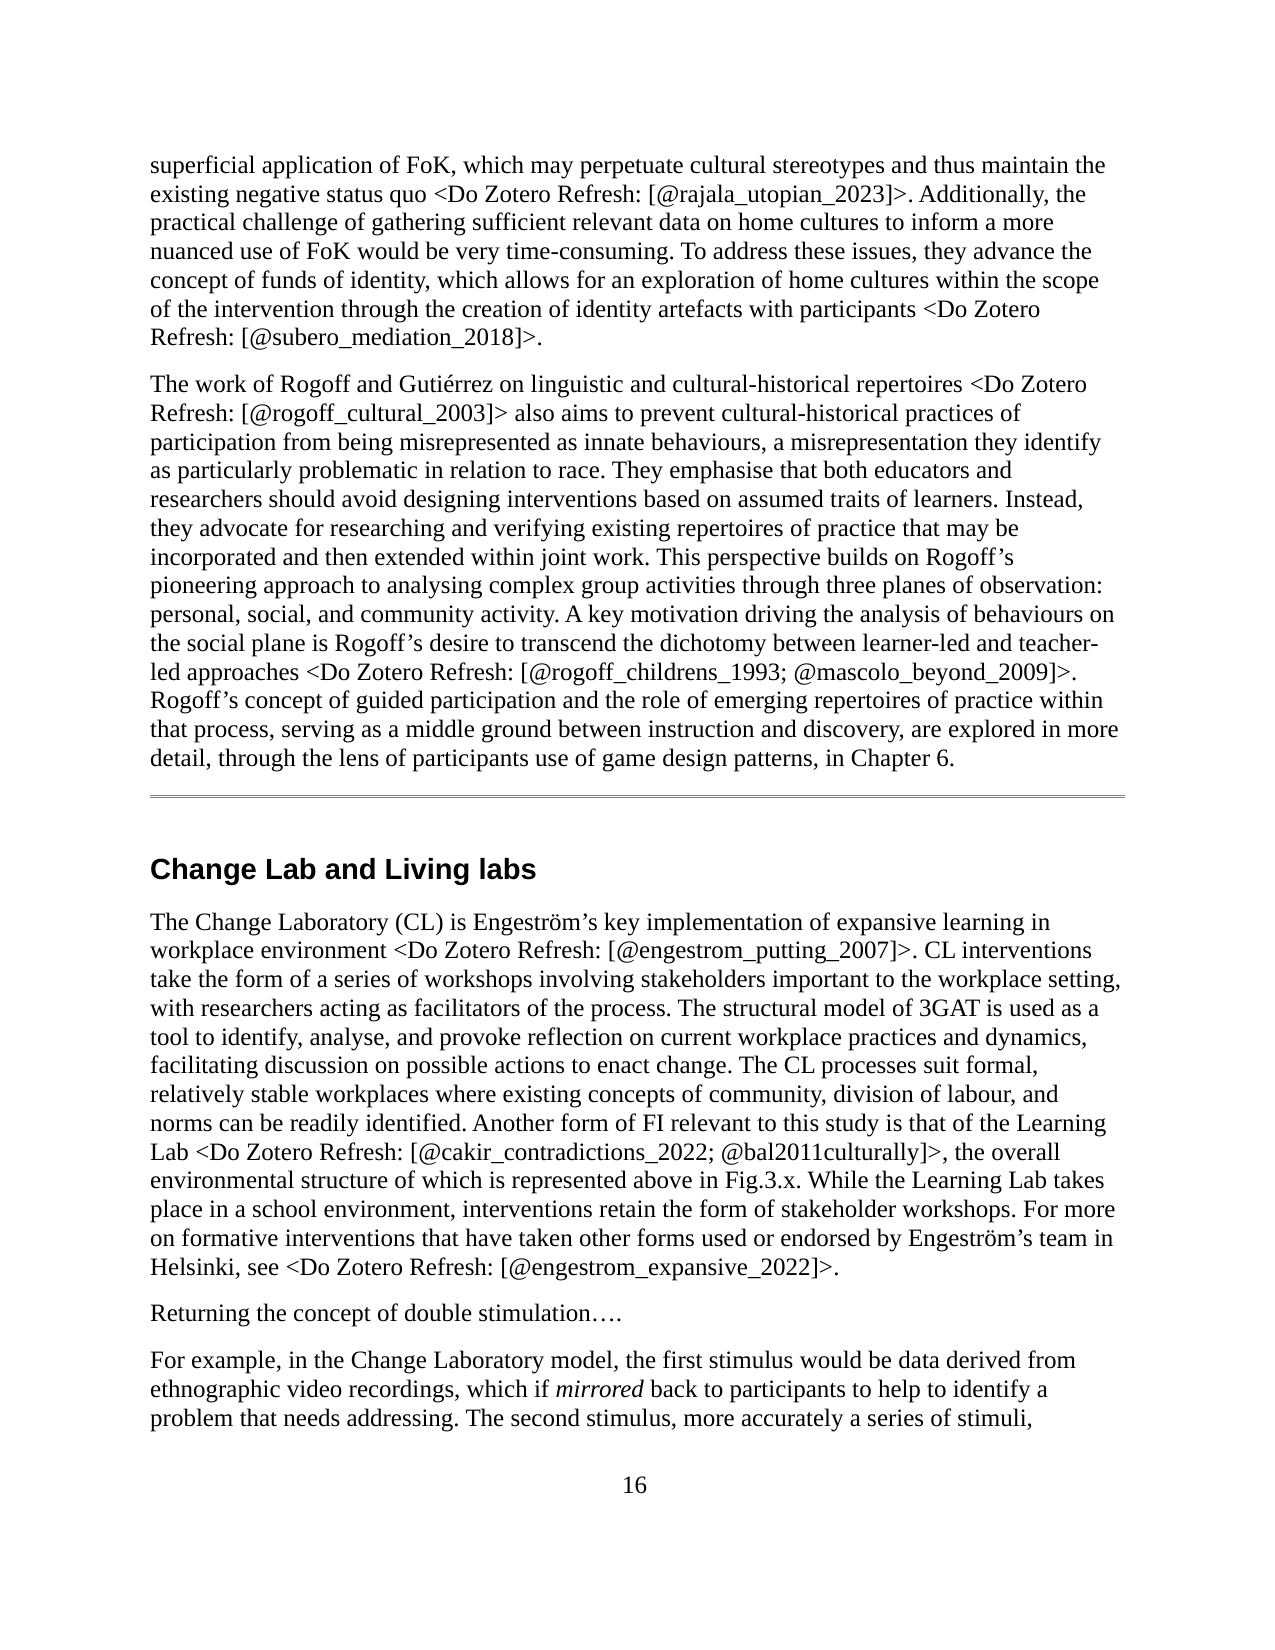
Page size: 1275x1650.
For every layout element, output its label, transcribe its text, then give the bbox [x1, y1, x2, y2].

text superficial application of FoK, which may perpetuate cultural stereotypes and thus maintain the existing negative status quo <Do Zotero Refresh: [@rajala_utopian_2023]>. Additionally, the practical challenge of gathering sufficient relevant data on home cultures to inform a more nuanced use of FoK would be very time-consuming. To address these issues, they advance the concept of funds of identity, which allows for an exploration of home cultures within the scope of the intervention through the creation of identity artefacts with participants <Do Zotero Refresh: [@subero_mediation_2018]>. [150, 150, 1125, 351]
subtitle Change Lab and Living labs [150, 852, 1125, 885]
text Returning the concept of double stimulation…. [150, 1298, 1125, 1327]
text For example, in the Change Laboratory model, the first stimulus would be data derived from ethnographic video recordings, which if mirrored back to participants to help to identify a problem that needs addressing. The second stimulus, more accurately a series of stimuli, [150, 1345, 1125, 1431]
text The Change Laboratory (CL) is Engeström’s key implementation of expansive learning in workplace environment <Do Zotero Refresh: [@engestrom_putting_2007]>. CL interventions take the form of a series of workshops involving stakeholders important to the workplace setting, with researchers acting as facilitators of the process. The structural model of 3GAT is used as a tool to identify, analyse, and provoke reflection on current workplace practices and dynamics, facilitating discussion on possible actions to enact change. The CL processes suit formal, relatively stable workplaces where existing concepts of community, division of labour, and norms can be readily identified. Another form of FI relevant to this study is that of the Learning Lab <Do Zotero Refresh: [@cakir_contradictions_2022; @bal2011culturally]>, the overall environmental structure of which is represented above in Fig.3.x. While the Learning Lab takes place in a school environment, interventions retain the form of stakeholder workshops. For more on formative interventions that have taken other forms used or endorsed by Engeström’s team in Helsinki, see <Do Zotero Refresh: [@engestrom_expansive_2022]>. [150, 907, 1125, 1281]
text The work of Rogoff and Gutiérrez on linguistic and cultural-historical repertoires <Do Zotero Refresh: [@rogoff_cultural_2003]> also aims to prevent cultural-historical practices of participation from being misrepresented as innate behaviours, a misrepresentation they identify as particularly problematic in relation to race. They emphasise that both educators and researchers should avoid designing interventions based on assumed traits of learners. Instead, they advocate for researching and verifying existing repertoires of practice that may be incorporated and then extended within joint work. This perspective builds on Rogoff’s pioneering approach to analysing complex group activities through three planes of observation: personal, social, and community activity. A key motivation driving the analysis of behaviours on the social plane is Rogoff’s desire to transcend the dichotomy between learner-led and teacher-led approaches <Do Zotero Refresh: [@rogoff_childrens_1993; @mascolo_beyond_2009]>. Rogoff’s concept of guided participation and the role of emerging repertoires of practice within that process, serving as a middle ground between instruction and discovery, are explored in more detail, through the lens of participants use of game design patterns, in Chapter 6. [150, 369, 1125, 772]
